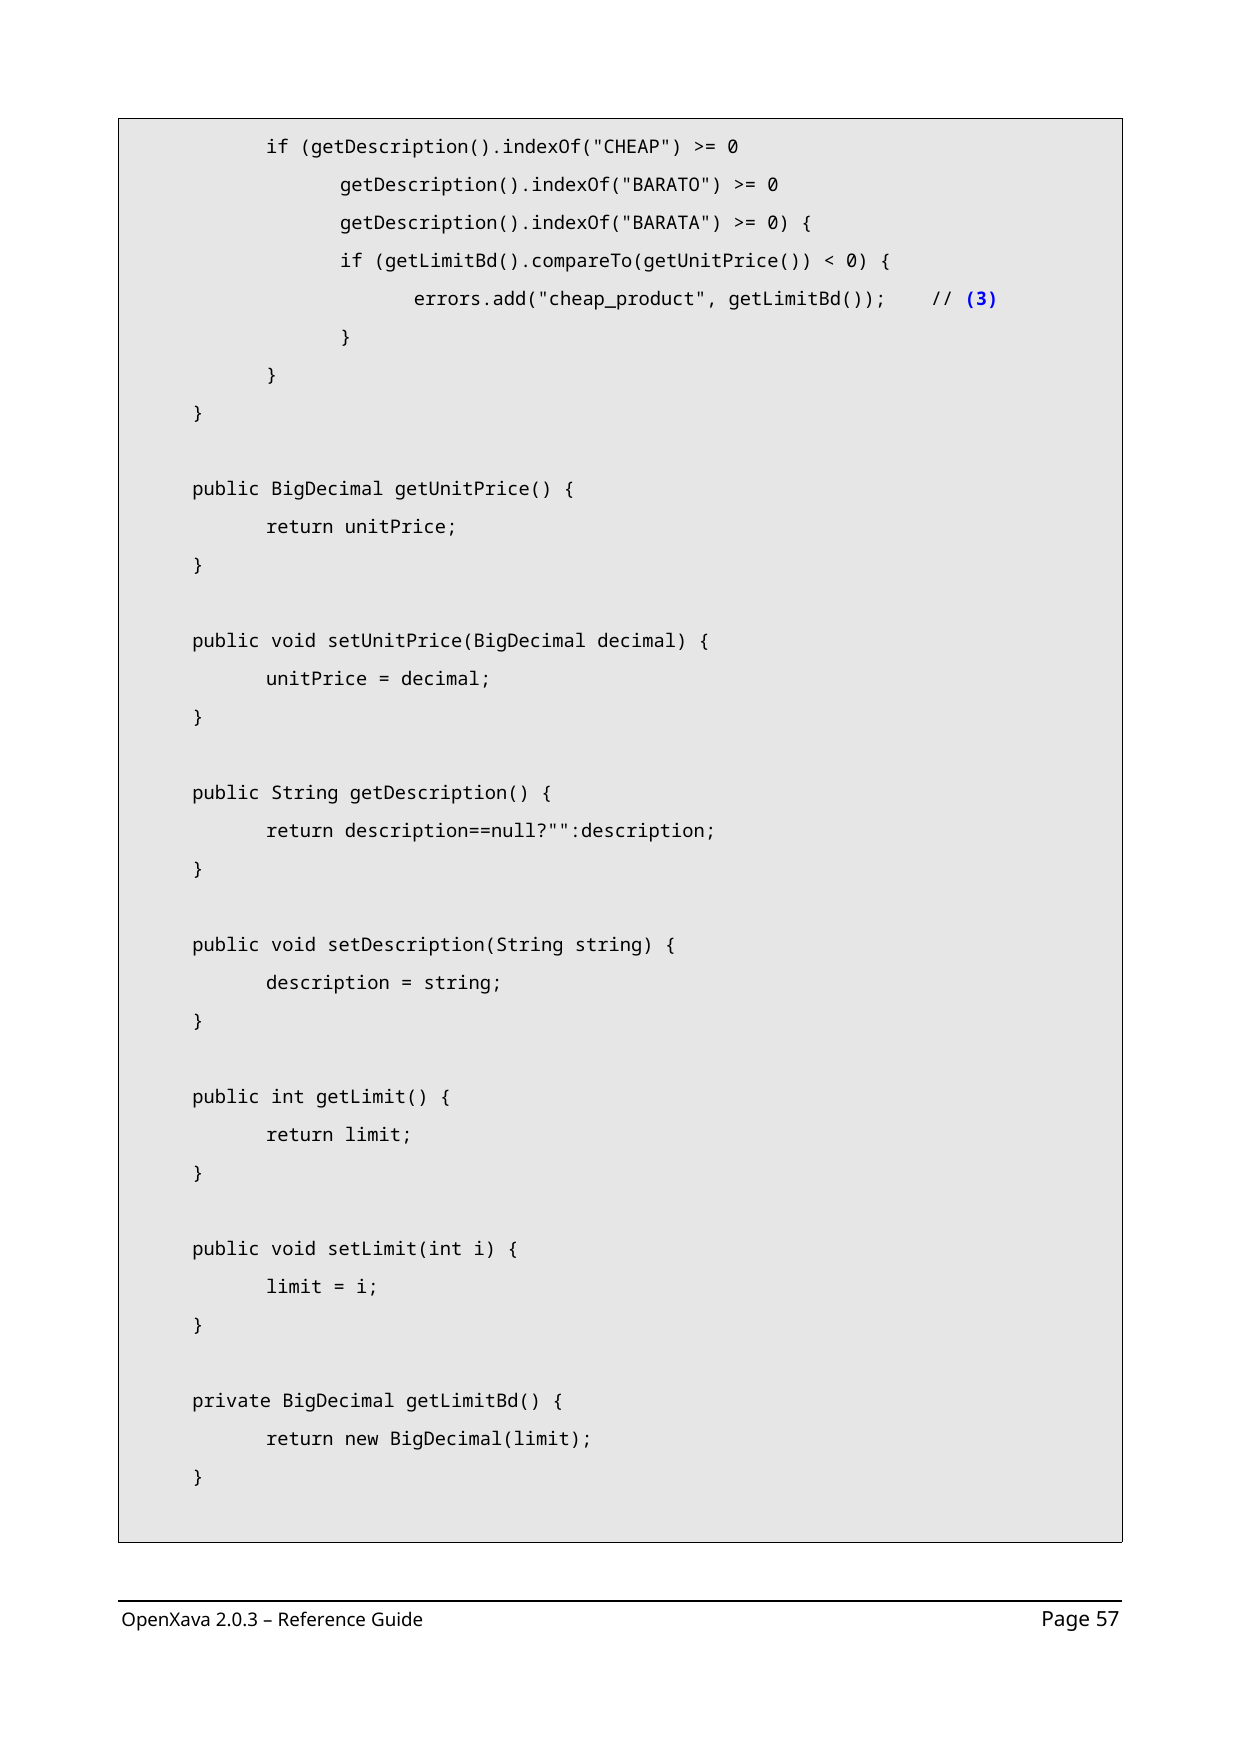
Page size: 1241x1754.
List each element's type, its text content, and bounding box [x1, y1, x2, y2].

text } [119, 688, 1122, 726]
text public String getDescription() { [119, 764, 1122, 802]
text } [119, 536, 1122, 574]
text public void setDescription(String string) { [119, 917, 1122, 954]
text if (getLimitBd().compareTo(getUnitPrice()) < 0) { [119, 232, 1122, 270]
text return unitPrice; [119, 498, 1122, 536]
text return description==null?"":description; [119, 802, 1122, 841]
text public void setUnitPrice(BigDecimal decimal) { [119, 612, 1122, 650]
text if (getDescription().indexOf("CHEAP") >= 0 [119, 119, 1122, 156]
text private BigDecimal getLimitBd() { [119, 1373, 1122, 1411]
text } [119, 308, 1122, 346]
text unitPrice = decimal; [119, 650, 1122, 688]
text public BigDecimal getUnitPrice() { [119, 460, 1122, 498]
text } [119, 993, 1122, 1031]
text public void setLimit(int i) { [119, 1221, 1122, 1259]
text getDescription().indexOf("BARATO") >= 0 [119, 156, 1122, 194]
text } [119, 1449, 1122, 1487]
text public int getLimit() { [119, 1069, 1122, 1107]
text limit = i; [119, 1259, 1122, 1297]
text } [119, 1145, 1122, 1183]
text } [119, 1297, 1122, 1335]
text } [119, 346, 1122, 384]
text errors.add("cheap_product", getLimitBd()); // (3) [119, 270, 1122, 308]
text } [119, 384, 1122, 422]
text } [119, 841, 1122, 878]
text description = string; [119, 954, 1122, 993]
text getDescription().indexOf("BARATA") >= 0) { [119, 194, 1122, 232]
text return limit; [119, 1107, 1122, 1145]
text return new BigDecimal(limit); [119, 1411, 1122, 1449]
